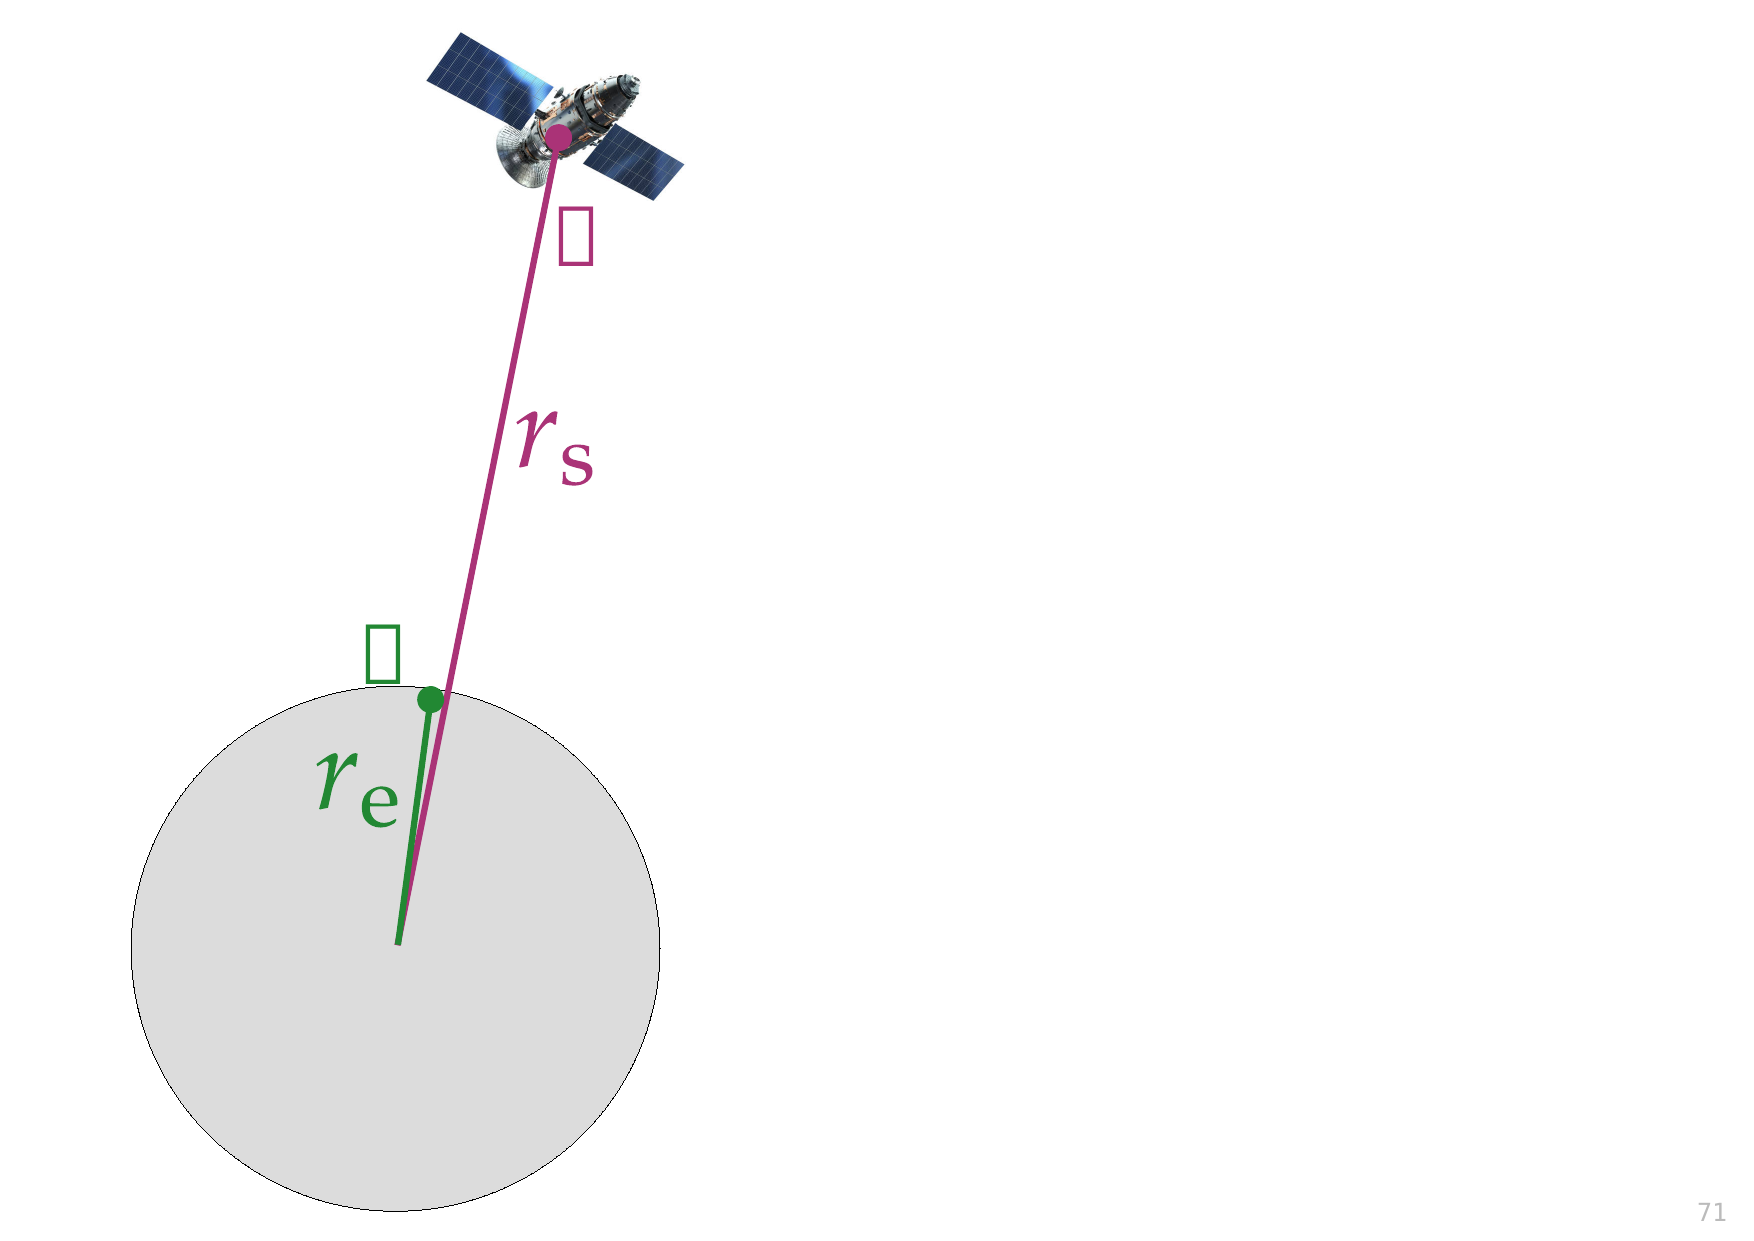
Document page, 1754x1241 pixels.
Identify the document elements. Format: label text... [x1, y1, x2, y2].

text_box [419, 711, 440, 816]
text_box [516, 411, 558, 468]
text_box [562, 444, 593, 486]
picture [401, 16, 708, 233]
text_box  [343, 588, 457, 687]
text_box [131, 687, 661, 1212]
text_box  [536, 170, 650, 269]
